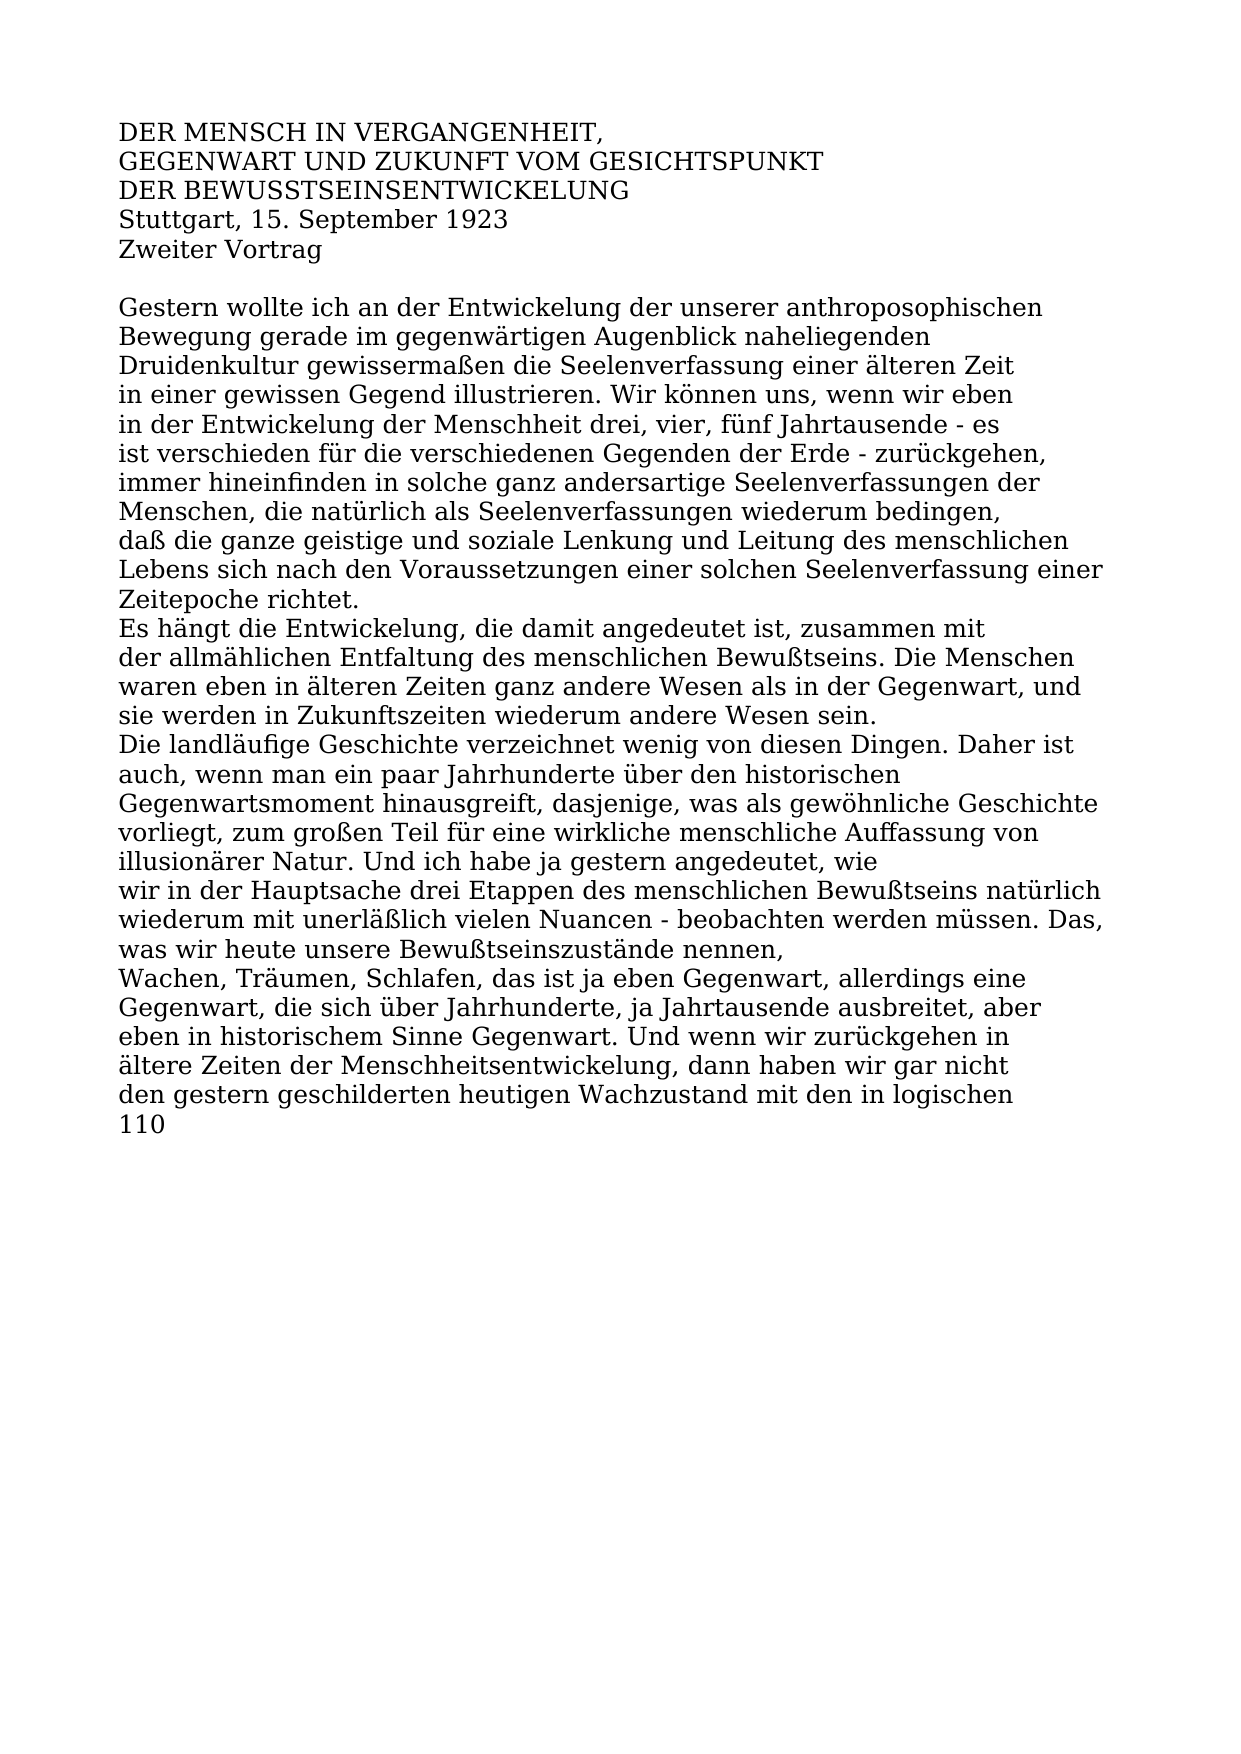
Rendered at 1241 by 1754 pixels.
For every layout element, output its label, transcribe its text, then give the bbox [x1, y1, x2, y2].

text Die landläufige Geschichte verzeichnet wenig von diesen Dingen. Daher ist auch, wenn man ein paar Jahrhunderte über den historischen [118, 731, 1122, 789]
text immer hineinfinden in solche ganz andersartige Seelenverfassungen der [118, 468, 1122, 497]
text Druidenkultur gewissermaßen die Seelenverfassung einer älteren Zeit [118, 351, 1122, 381]
text Wachen, Träumen, Schlafen, das ist ja eben Gegenwart, allerdings eine [118, 964, 1122, 993]
text Gestern wollte ich an der Entwickelung der unserer anthroposophischen Bewegung gerade im gegenwärtigen Augenblick naheliegenden [118, 293, 1122, 351]
text DER MENSCH IN VERGANGENHEIT, [118, 118, 1122, 147]
text wir in der Hauptsache drei Etappen des menschlichen Bewußtseins natürlich wiederum mit unerläßlich vielen Nuancen - beobachten werden müssen. Das, was wir heute unsere Bewußtseinszustände nennen, [118, 876, 1122, 964]
text in der Entwickelung der Menschheit drei, vier, fünf Jahrtausende - es [118, 410, 1122, 439]
text DER BEWUSSTSEINSENTWICKELUNG [118, 176, 1122, 206]
text der allmählichen Entfaltung des menschlichen Bewußtseins. Die Menschen waren eben in älteren Zeiten ganz andere Wesen als in der Gegenwart, und sie werden in Zukunftszeiten wiederum andere Wesen sein. [118, 643, 1122, 731]
text daß die ganze geistige und soziale Lenkung und Leitung des menschlichen Lebens sich nach den Voraussetzungen einer solchen Seelenverfassung einer Zeitepoche richtet. [118, 526, 1122, 614]
text GEGENWART UND ZUKUNFT VOM GESICHTSPUNKT [118, 147, 1122, 176]
text Gegenwartsmoment hinausgreift, dasjenige, was als gewöhnliche Geschichte vorliegt, zum großen Teil für eine wirkliche menschliche Auffassung von illusionärer Natur. Und ich habe ja gestern angedeutet, wie [118, 789, 1122, 876]
text 110 [118, 1110, 1122, 1139]
text Es hängt die Entwickelung, die damit angedeutet ist, zusammen mit [118, 614, 1122, 643]
text ältere Zeiten der Menschheitsentwickelung, dann haben wir gar nicht [118, 1051, 1122, 1081]
text Stuttgart, 15. September 1923 [118, 206, 1122, 235]
text in einer gewissen Gegend illustrieren. Wir können uns, wenn wir eben [118, 381, 1122, 410]
text den gestern geschilderten heutigen Wachzustand mit den in logischen [118, 1081, 1122, 1110]
text Menschen, die natürlich als Seelenverfassungen wiederum bedingen, [118, 497, 1122, 526]
text eben in historischem Sinne Gegenwart. Und wenn wir zurückgehen in [118, 1022, 1122, 1051]
text Zweiter Vortrag [118, 235, 1122, 264]
text ist verschieden für die verschiedenen Gegenden der Erde - zurückgehen, [118, 439, 1122, 468]
text Gegenwart, die sich über Jahrhunderte, ja Jahrtausende ausbreitet, aber [118, 993, 1122, 1022]
